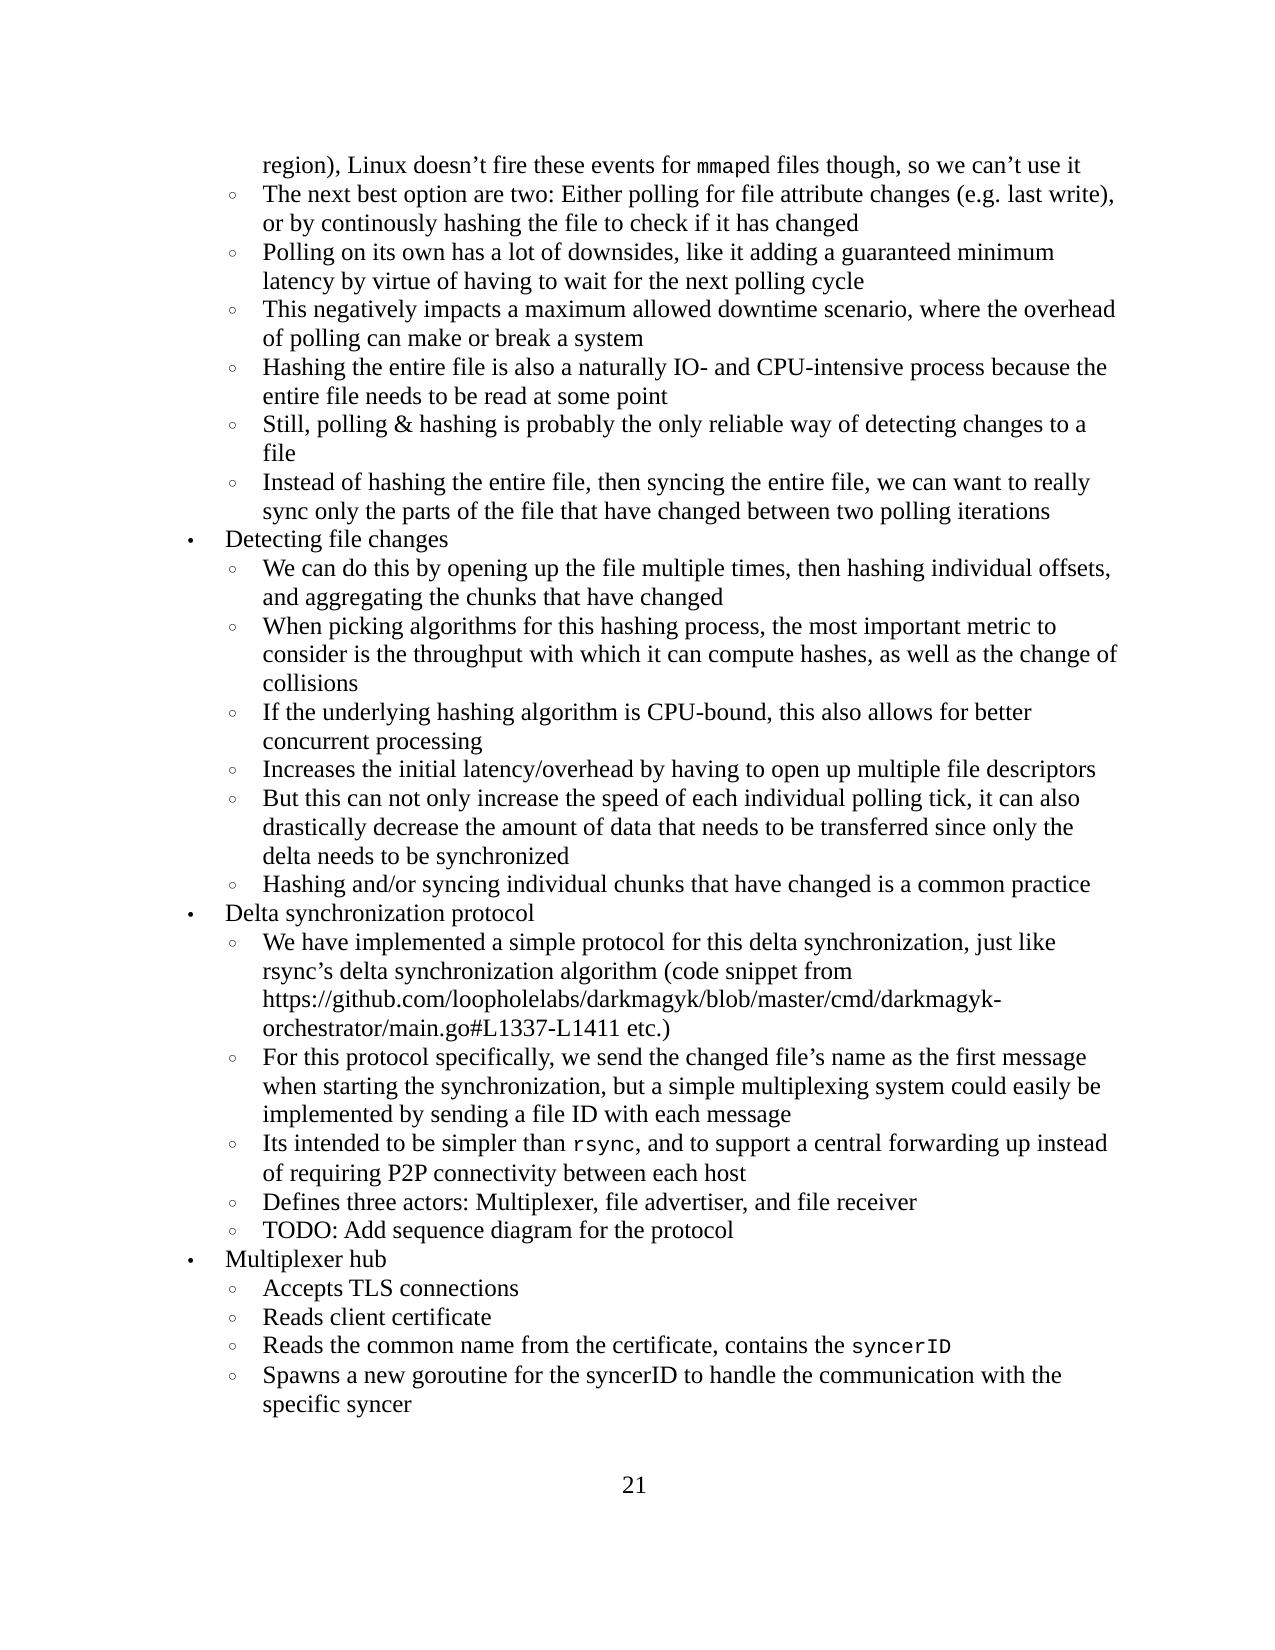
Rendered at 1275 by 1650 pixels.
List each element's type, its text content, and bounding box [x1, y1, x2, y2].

list Reads client certificate [225, 1302, 1125, 1330]
list Multiplexer hub [187, 1244, 1125, 1273]
list Its intended to be simpler than rsync, and to support a central forwarding up instead of requiring P2P connectivity between each host [225, 1128, 1125, 1187]
list Accepts TLS connections [225, 1273, 1125, 1302]
list Increases the initial latency/overhead by having to open up multiple file descriptors [225, 754, 1125, 783]
list Hashing and/or syncing individual chunks that have changed is a common practice [225, 869, 1125, 898]
list Spawns a new goroutine for the syncerID to handle the communication with the specific syncer [225, 1360, 1125, 1417]
list Hashing the entire file is also a naturally IO- and CPU-intensive process because the entire file needs to be read at some point [225, 352, 1125, 409]
list For this protocol specifically, we send the changed file’s name as the first message when starting the synchronization, but a simple multiplexing system could easily be implemented by sending a file ID with each message [225, 1042, 1125, 1128]
list Defines three actors: Multiplexer, file advertiser, and file receiver [225, 1187, 1125, 1215]
list The next best option are two: Either polling for file attribute changes (e.g. last write), or by continously hashing the file to check if it has changed [225, 179, 1125, 237]
list We can do this by opening up the file multiple times, then hashing individual offsets, and aggregating the chunks that have changed [225, 553, 1125, 611]
list This negatively impacts a maximum allowed downtime scenario, where the overhead of polling can make or break a system [225, 294, 1125, 352]
list Detecting file changes [187, 524, 1125, 553]
list Instead of hashing the entire file, then syncing the entire file, we can want to really sync only the parts of the file that have changed between two polling iterations [225, 467, 1125, 524]
list Reads the common name from the certificate, contains the syncerID [225, 1330, 1125, 1360]
list When picking algorithms for this hashing process, the most important metric to consider is the throughput with which it can compute hashes, as well as the change of collisions [225, 611, 1125, 697]
list Delta synchronization protocol [187, 898, 1125, 927]
list If the underlying hashing algorithm is CPU-bound, this also allows for better concurrent processing [225, 697, 1125, 754]
list TODO: Add sequence diagram for the protocol [225, 1215, 1125, 1244]
list region), Linux doesn’t fire these events for mmaped files though, so we can’t use it [225, 150, 1125, 179]
list We have implemented a simple protocol for this delta synchronization, just like rsync’s delta synchronization algorithm (code snippet from https://github.com/loopholelabs/darkmagyk/blob/master/cmd/darkmagyk-orchestrator/main.go#L1337-L1411 etc.) [225, 927, 1125, 1042]
list But this can not only increase the speed of each individual polling tick, it can also drastically decrease the amount of data that needs to be transferred since only the delta needs to be synchronized [225, 783, 1125, 869]
list Polling on its own has a lot of downsides, like it adding a guaranteed minimum latency by virtue of having to wait for the next polling cycle [225, 237, 1125, 294]
list Still, polling & hashing is probably the only reliable way of detecting changes to a file [225, 409, 1125, 467]
